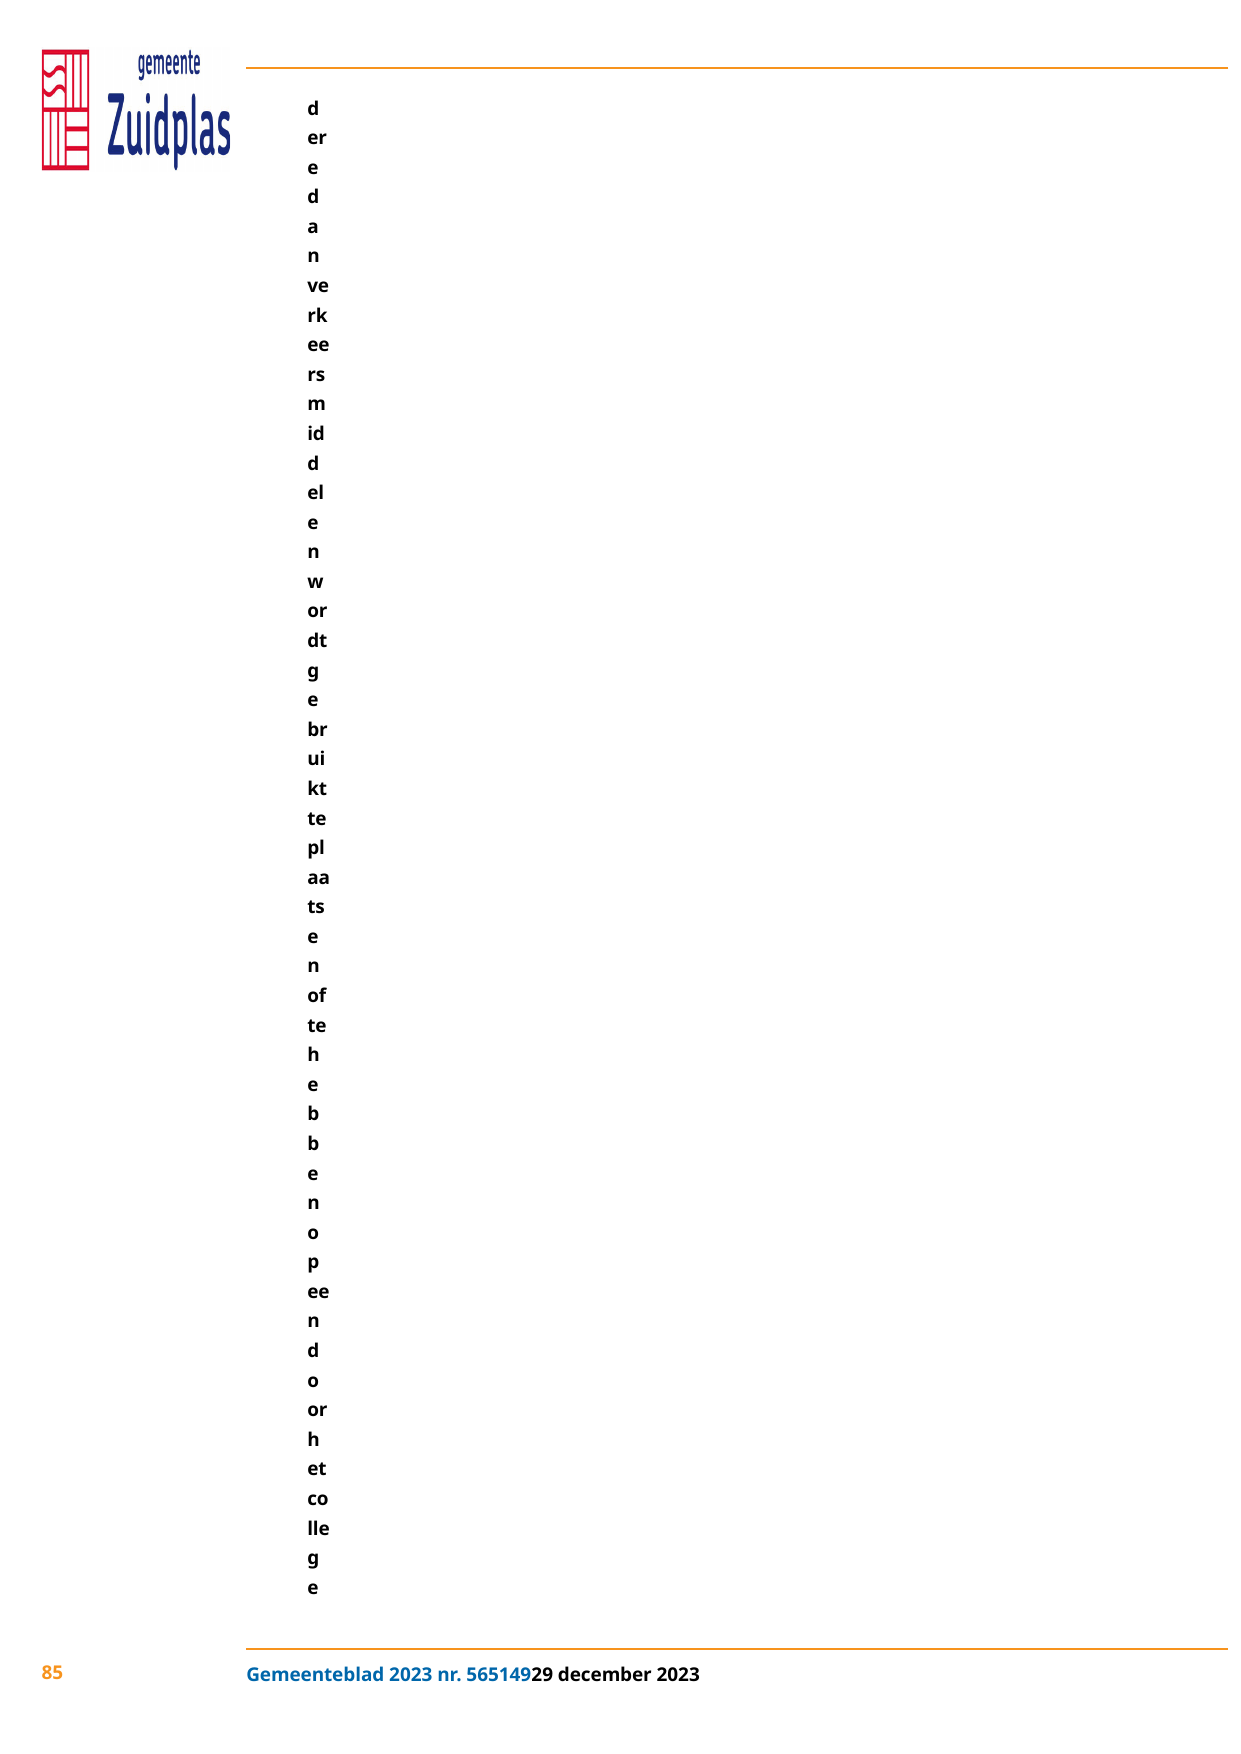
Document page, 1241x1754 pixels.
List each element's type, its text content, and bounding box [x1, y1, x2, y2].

table_cell [577, 95, 659, 1600]
table_cell [330, 95, 412, 1600]
picture [41, 47, 231, 172]
table_cell [494, 95, 577, 1600]
table_cell [412, 95, 494, 1600]
table_cell dere dan verkeersmiddelen wordt gebruikt te plaatsen of te hebben op een door het college [248, 95, 330, 1600]
